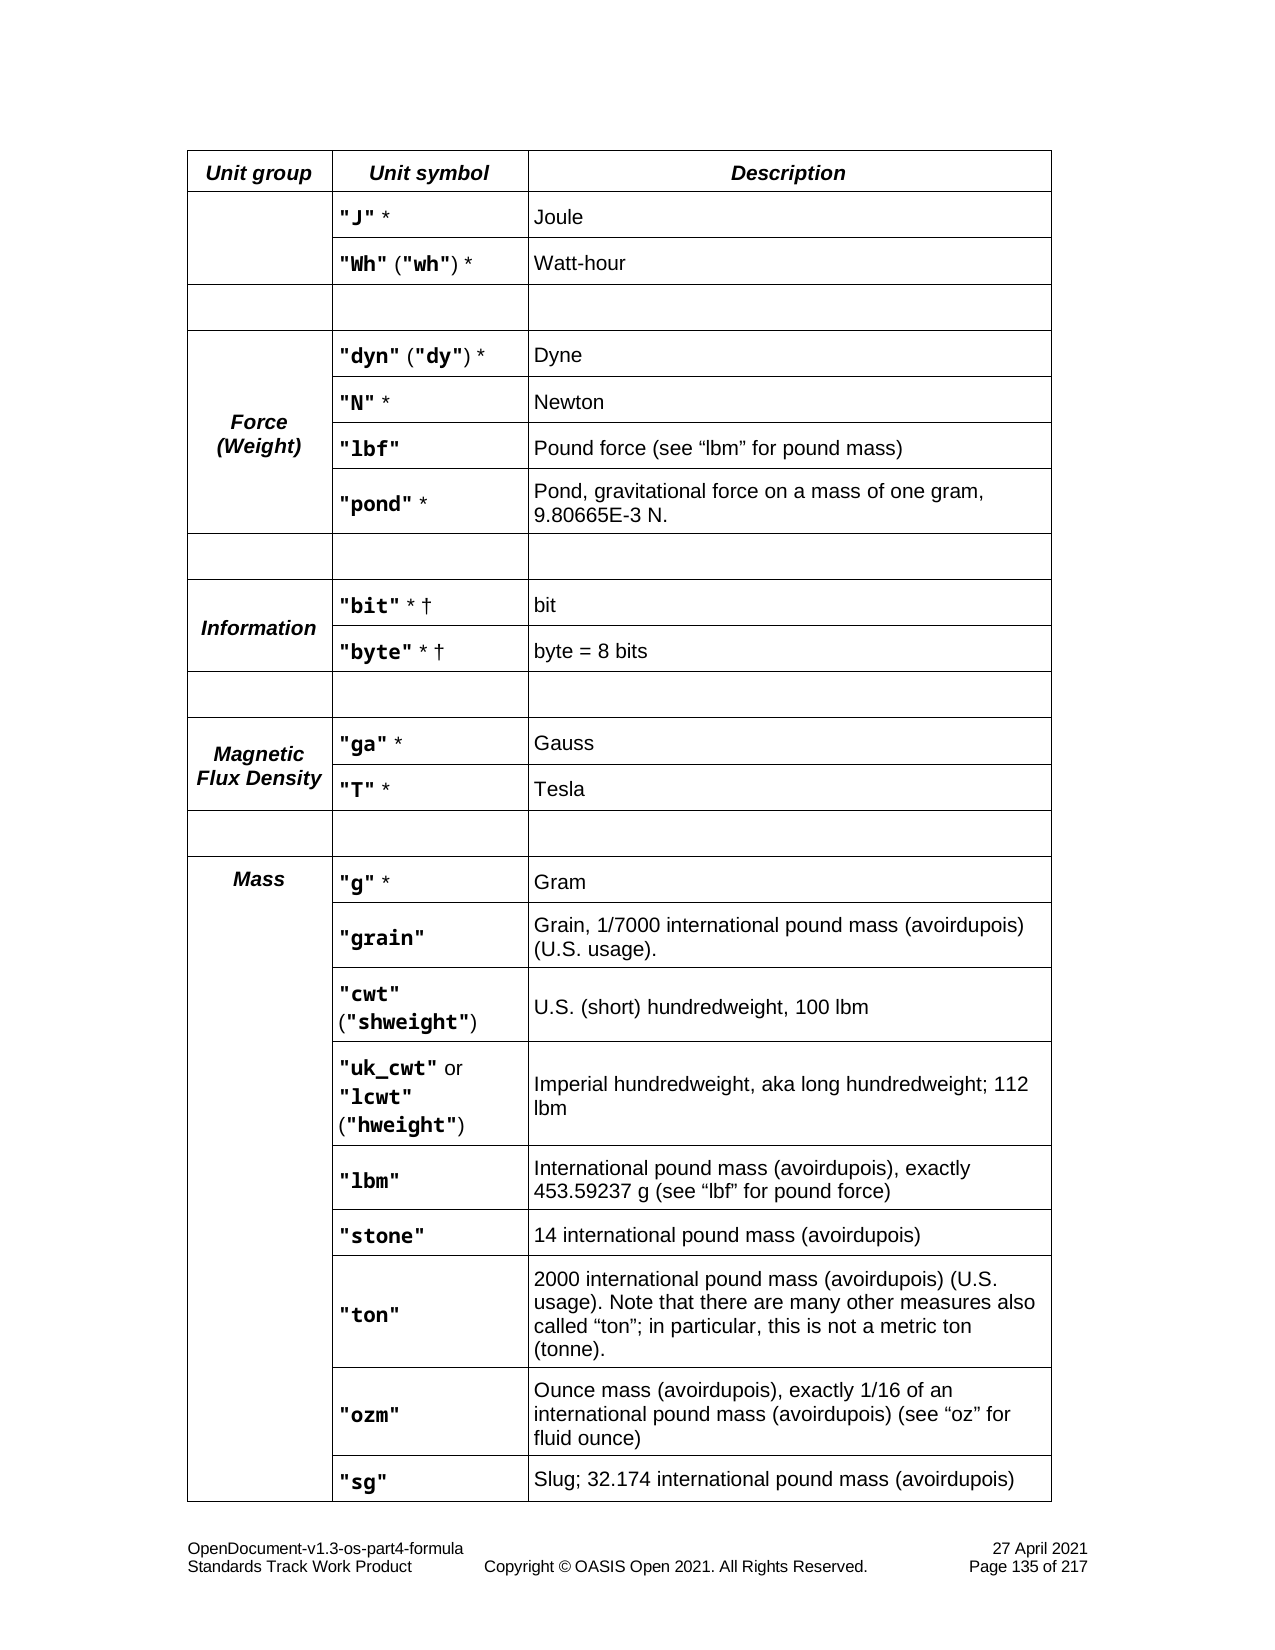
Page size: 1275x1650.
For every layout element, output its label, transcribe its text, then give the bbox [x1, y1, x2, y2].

table_cell "grain" [333, 903, 528, 967]
table_cell [529, 285, 1051, 329]
table_cell "pond" * [333, 469, 528, 533]
table_header Unit symbol [333, 151, 528, 191]
table_cell 14 international pound mass (avoirdupois) [529, 1210, 1051, 1255]
table_cell "J" * [333, 192, 528, 237]
table_cell [529, 534, 1051, 579]
table_cell [333, 672, 528, 717]
table_cell [333, 811, 528, 856]
table_cell [188, 811, 332, 856]
table_cell Mass [188, 857, 332, 1501]
table_header "bit" * † [333, 580, 528, 625]
table_cell 2000 international pound mass (avoirdupois) (U.S. usage). Note that there are many other measures also called “ton”; in particular, this is not a metric ton (tonne). [529, 1256, 1051, 1367]
table_cell U.S. (short) hundredweight, 100 lbm [529, 968, 1051, 1041]
table_cell Slug; 32.174 international pound mass (avoirdupois) [529, 1456, 1051, 1501]
table_cell "N" * [333, 377, 528, 422]
table_cell "sg" [333, 1456, 528, 1501]
table_cell "uk_cwt" or "lcwt" ("hweight") [333, 1042, 528, 1144]
table_cell Force (Weight) [188, 331, 332, 533]
table_cell International pound mass (avoirdupois), exactly 453.59237 g (see “lbf” for pound force) [529, 1146, 1051, 1209]
table_header "dyn" ("dy") * [333, 331, 528, 376]
table_cell [529, 672, 1051, 717]
table_header "g" * [333, 857, 528, 902]
table_cell byte = 8 bits [529, 626, 1051, 671]
table_cell Joule [529, 192, 1051, 237]
table_cell "Wh" ("wh") * [333, 238, 528, 283]
table_cell [188, 285, 332, 329]
table_cell "lbm" [333, 1146, 528, 1209]
table_cell [333, 285, 528, 329]
table_cell Magnetic Flux Density [188, 718, 332, 809]
table_cell Tesla [529, 765, 1051, 809]
table_cell [529, 811, 1051, 856]
table_cell Watt-hour [529, 238, 1051, 283]
table_cell Ounce mass (avoirdupois), exactly 1/16 of an international pound mass (avoirdupois) (see “oz” for fluid ounce) [529, 1368, 1051, 1455]
table_cell Newton [529, 377, 1051, 422]
table_header Dyne [529, 331, 1051, 376]
table_header Gauss [529, 718, 1051, 763]
table_header Unit group [188, 151, 332, 191]
table_cell "cwt" ("shweight") [333, 968, 528, 1041]
table_cell [188, 534, 332, 579]
table_cell Grain, 1/7000 international pound mass (avoirdupois) (U.S. usage). [529, 903, 1051, 967]
table_cell "ton" [333, 1256, 528, 1367]
table_cell Pond, gravitational force on a mass of one gram, 9.80665E-3 N. [529, 469, 1051, 533]
table_cell "ozm" [333, 1368, 528, 1455]
table_cell "stone" [333, 1210, 528, 1255]
table_cell "byte" * † [333, 626, 528, 671]
table_header "ga" * [333, 718, 528, 763]
table_cell [188, 672, 332, 717]
table_cell Pound force (see “lbm” for pound mass) [529, 423, 1051, 468]
table_cell Information [188, 580, 332, 671]
table_cell "lbf" [333, 423, 528, 468]
table_cell [188, 192, 332, 283]
table_header bit [529, 580, 1051, 625]
table_cell [333, 534, 528, 579]
table_header Description [529, 151, 1051, 191]
table_header Gram [529, 857, 1051, 902]
table_cell "T" * [333, 765, 528, 809]
table_cell Imperial hundredweight, aka long hundredweight; 112 lbm [529, 1042, 1051, 1144]
